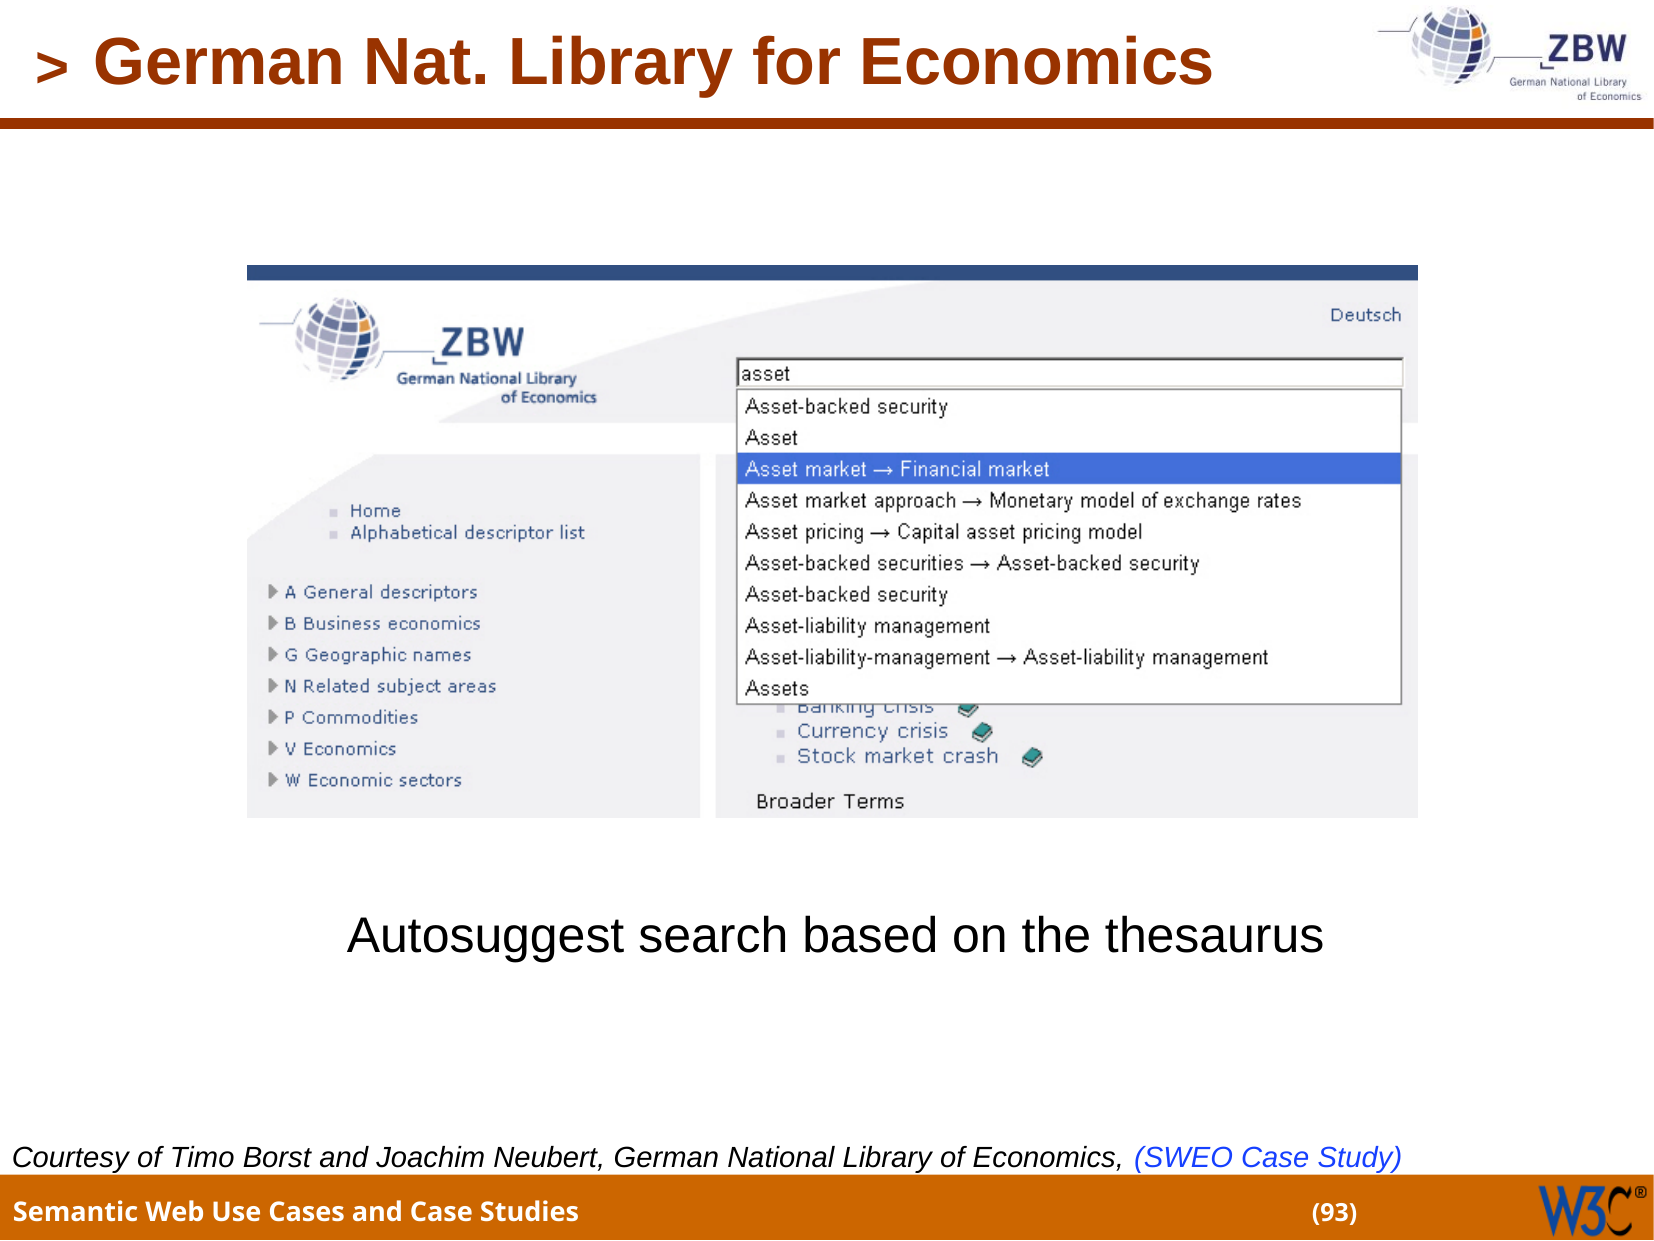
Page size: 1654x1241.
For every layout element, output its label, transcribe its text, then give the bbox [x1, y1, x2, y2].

title German Nat. Library for Economics [93, 0, 1493, 124]
text_box Courtesy of Timo Borst and Joachim Neubert, German National Library of Economics, (SWEO Case Study) [11, 1139, 1404, 1173]
picture [1535, 1183, 1651, 1240]
text_box Autosuggest search based on the thesaurus [346, 904, 1331, 961]
picture [1372, 5, 1649, 114]
picture [247, 265, 1418, 818]
